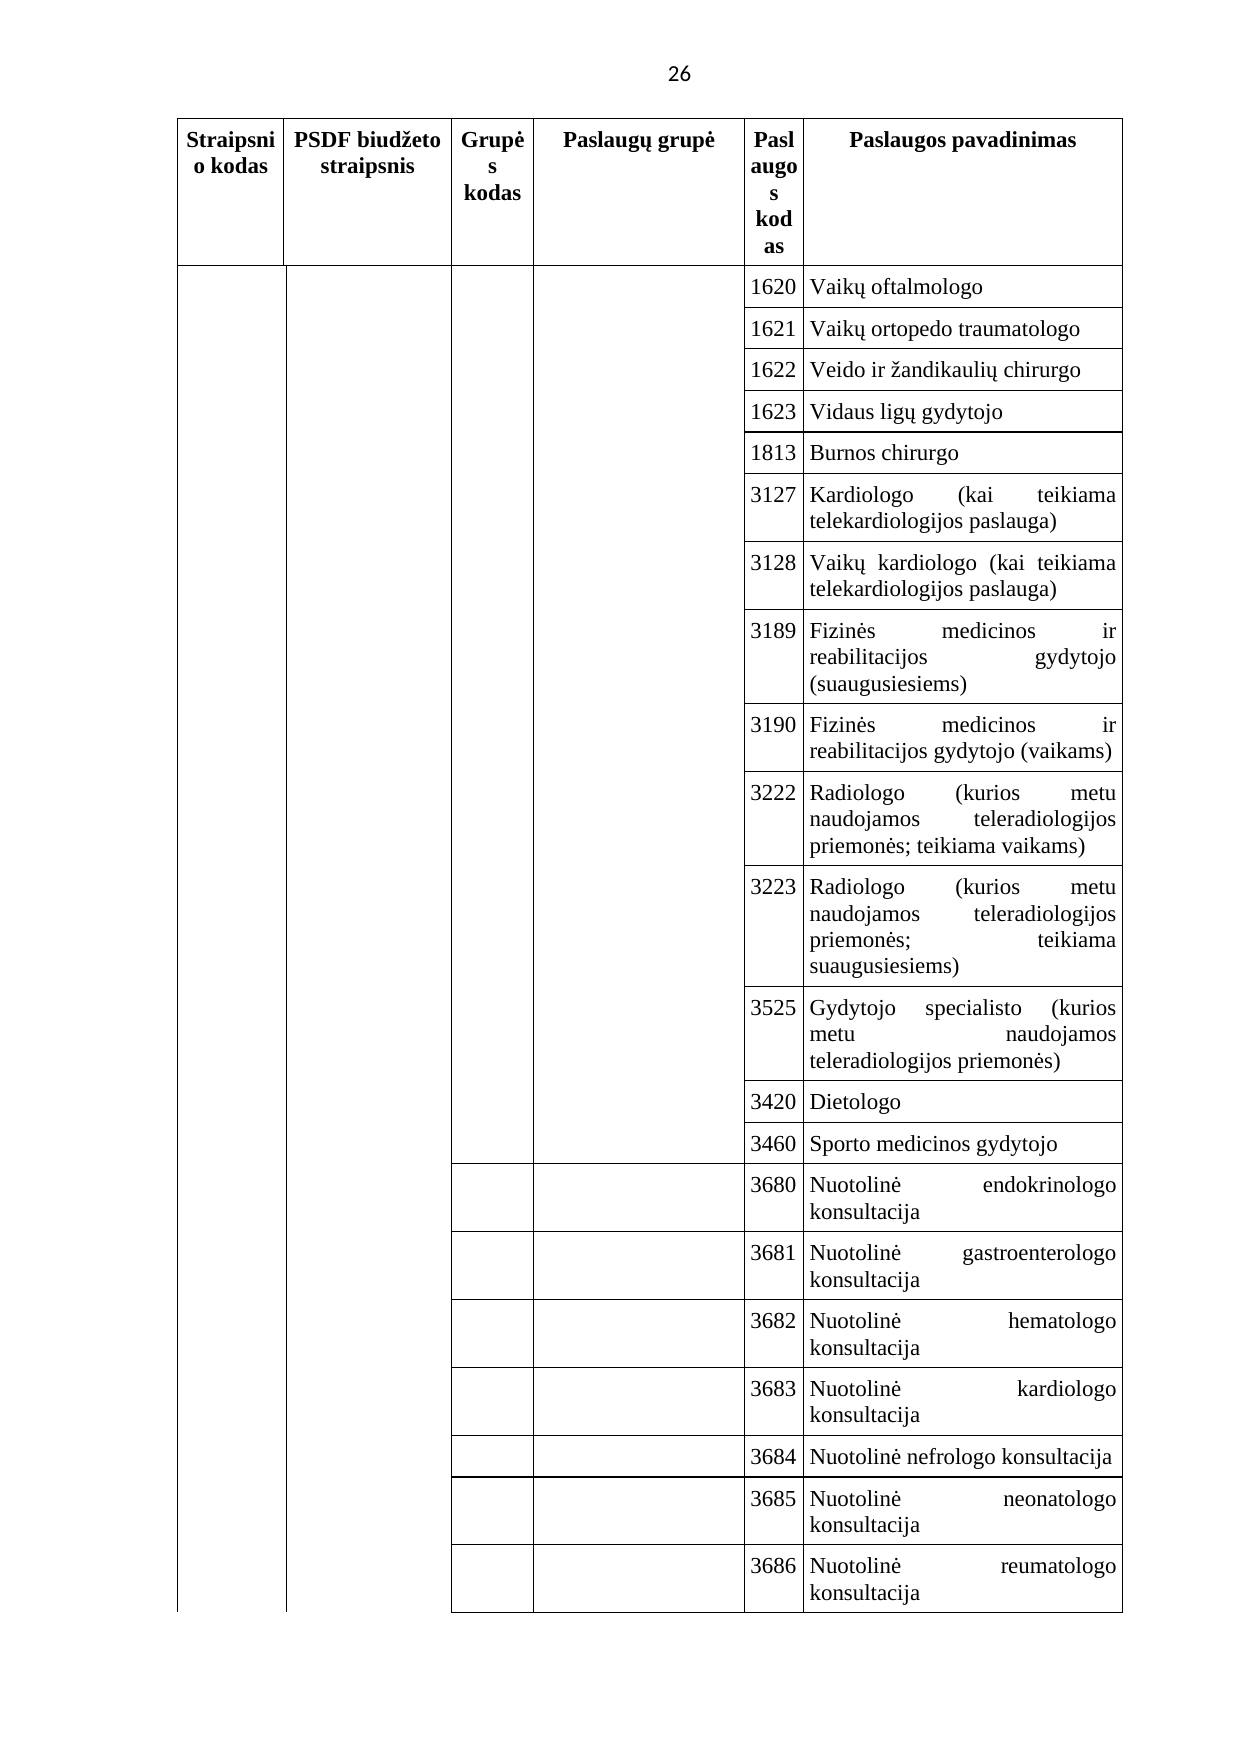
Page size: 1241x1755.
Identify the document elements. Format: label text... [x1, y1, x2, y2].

table_cell [287, 1231, 451, 1299]
table_cell 3681 [745, 1232, 803, 1299]
table_cell [534, 986, 744, 1080]
table_cell [534, 1368, 744, 1435]
table_cell [452, 986, 533, 1080]
table_cell Radiologo (kurios metu naudojamos teleradiologijos priemonės; teikiama vaikams) [804, 772, 1122, 865]
table_cell [534, 1436, 744, 1476]
table_cell Nuotolinė nefrologo konsultacija [804, 1436, 1122, 1476]
table_cell [452, 771, 533, 865]
table_cell [452, 1300, 533, 1367]
table_cell [178, 390, 286, 431]
table_cell [452, 390, 533, 431]
table_cell 3686 [745, 1545, 803, 1612]
table_cell 3189 [745, 610, 803, 703]
table_header Paslaugų grupė [534, 119, 744, 265]
table_cell [452, 1545, 533, 1612]
table_cell [287, 307, 451, 348]
table_cell [534, 473, 744, 541]
table_cell 3128 [745, 542, 803, 609]
table_cell [534, 1300, 744, 1367]
table_cell Fizinės medicinos ir reabilitacijos gydytojo (vaikams) [804, 704, 1122, 771]
table_cell Nuotolinė endokrinologo konsultacija [804, 1164, 1122, 1231]
table_cell [452, 431, 533, 473]
table_cell [178, 266, 286, 307]
table_cell [452, 1232, 533, 1299]
table_cell [534, 348, 744, 390]
table_cell [534, 266, 744, 307]
table_cell Nuotolinė hematologo konsultacija [804, 1300, 1122, 1367]
table_cell [452, 1122, 533, 1163]
table_cell [452, 266, 533, 307]
table_cell Radiologo (kurios metu naudojamos teleradiologijos priemonės; teikiama suaugusiesiems) [804, 866, 1122, 986]
table_cell [287, 986, 451, 1080]
table_cell [534, 431, 744, 473]
table_cell [287, 348, 451, 390]
table_cell [534, 703, 744, 771]
table_cell [534, 1232, 744, 1299]
table_cell [452, 1478, 533, 1544]
table_cell Sporto medicinos gydytojo [804, 1123, 1122, 1163]
table_cell Vaikų kardiologo (kai teikiama telekardiologijos paslauga) [804, 542, 1122, 609]
table_cell [178, 865, 286, 986]
table_header Grupės kodas [452, 119, 533, 265]
table_cell [178, 1163, 286, 1231]
table_cell [534, 1164, 744, 1231]
table_cell [287, 703, 451, 771]
table_cell [178, 1476, 286, 1544]
table_cell [178, 986, 286, 1080]
table_cell Nuotolinė neonatologo konsultacija [804, 1478, 1122, 1544]
table_cell [287, 541, 451, 609]
table_cell [287, 1476, 451, 1544]
table_cell 1621 [745, 308, 803, 348]
table_cell 3222 [745, 772, 803, 865]
table_cell [452, 1368, 533, 1435]
table_cell [287, 473, 451, 541]
table_cell 3190 [745, 704, 803, 771]
table_cell [287, 1435, 451, 1476]
table_cell [534, 1478, 744, 1544]
table_cell 3223 [745, 866, 803, 986]
table_cell Kardiologo (kai teikiama telekardiologijos paslauga) [804, 474, 1122, 541]
table_cell [452, 1436, 533, 1476]
table_cell Vaikų oftalmologo [804, 266, 1122, 307]
table_cell Vaikų ortopedo traumatologo [804, 308, 1122, 348]
table_cell Gydytojo specialisto (kurios metu naudojamos teleradiologijos priemonės) [804, 987, 1122, 1080]
table_cell [452, 307, 533, 348]
table_cell [534, 1080, 744, 1122]
table_cell [287, 609, 451, 703]
table_cell [452, 348, 533, 390]
table_cell [178, 348, 286, 390]
table_cell [287, 1299, 451, 1367]
table_cell [534, 1545, 744, 1612]
table_cell [452, 1164, 533, 1231]
table_cell [452, 703, 533, 771]
table_cell [452, 1080, 533, 1122]
table_cell [178, 431, 286, 473]
table_cell [178, 541, 286, 609]
table_cell 3525 [745, 987, 803, 1080]
table_cell [534, 390, 744, 431]
table_cell [287, 431, 451, 473]
table_cell [287, 390, 451, 431]
table_cell 3683 [745, 1368, 803, 1435]
table_cell 3127 [745, 474, 803, 541]
table_cell Vidaus ligų gydytojo [804, 391, 1122, 431]
table_header Paslaugos kodas [745, 119, 803, 265]
table_cell 3420 [745, 1081, 803, 1122]
table_cell 3685 [745, 1478, 803, 1544]
table_cell 3680 [745, 1164, 803, 1231]
table_cell [178, 1544, 286, 1612]
table_cell [534, 307, 744, 348]
table_header Straipsnio kodas [178, 119, 283, 265]
table_cell [534, 609, 744, 703]
table_cell [452, 541, 533, 609]
table_cell 1813 [745, 433, 803, 473]
table_cell [287, 865, 451, 986]
table_cell 1622 [745, 349, 803, 390]
table_cell 3682 [745, 1300, 803, 1367]
table_cell [178, 307, 286, 348]
table_cell [287, 1080, 451, 1122]
table_cell [178, 1080, 286, 1122]
table_cell Veido ir žandikaulių chirurgo [804, 349, 1122, 390]
table_cell Nuotolinė kardiologo konsultacija [804, 1368, 1122, 1435]
table_cell [287, 1367, 451, 1435]
table_cell [287, 1122, 451, 1163]
table_cell Burnos chirurgo [804, 433, 1122, 473]
table_cell [178, 609, 286, 703]
table_cell [287, 1163, 451, 1231]
table_cell [287, 1544, 451, 1612]
table_cell Dietologo [804, 1081, 1122, 1122]
table_cell [178, 1231, 286, 1299]
table_cell 1623 [745, 391, 803, 431]
table_cell [534, 865, 744, 986]
table_cell [452, 865, 533, 986]
table_cell [287, 771, 451, 865]
table_cell Nuotolinė reumatologo konsultacija [804, 1545, 1122, 1612]
table_cell Fizinės medicinos ir reabilitacijos gydytojo (suaugusiesiems) [804, 610, 1122, 703]
table_cell [178, 1122, 286, 1163]
table_cell [178, 771, 286, 865]
table_cell [534, 541, 744, 609]
table_cell 3460 [745, 1123, 803, 1163]
table_cell [287, 266, 451, 307]
table_cell Nuotolinė gastroenterologo konsultacija [804, 1232, 1122, 1299]
table_cell [178, 1435, 286, 1476]
table_header Paslaugos pavadinimas [804, 119, 1122, 265]
table_cell [452, 473, 533, 541]
table_cell 3684 [745, 1436, 803, 1476]
table_cell [178, 1299, 286, 1367]
table_cell [534, 771, 744, 865]
table_cell [178, 473, 286, 541]
table_header PSDF biudžeto straipsnis [284, 119, 451, 265]
table_cell [178, 1367, 286, 1435]
table_cell [452, 609, 533, 703]
table_cell [178, 703, 286, 771]
table_cell [534, 1122, 744, 1163]
table_cell 1620 [745, 266, 803, 307]
